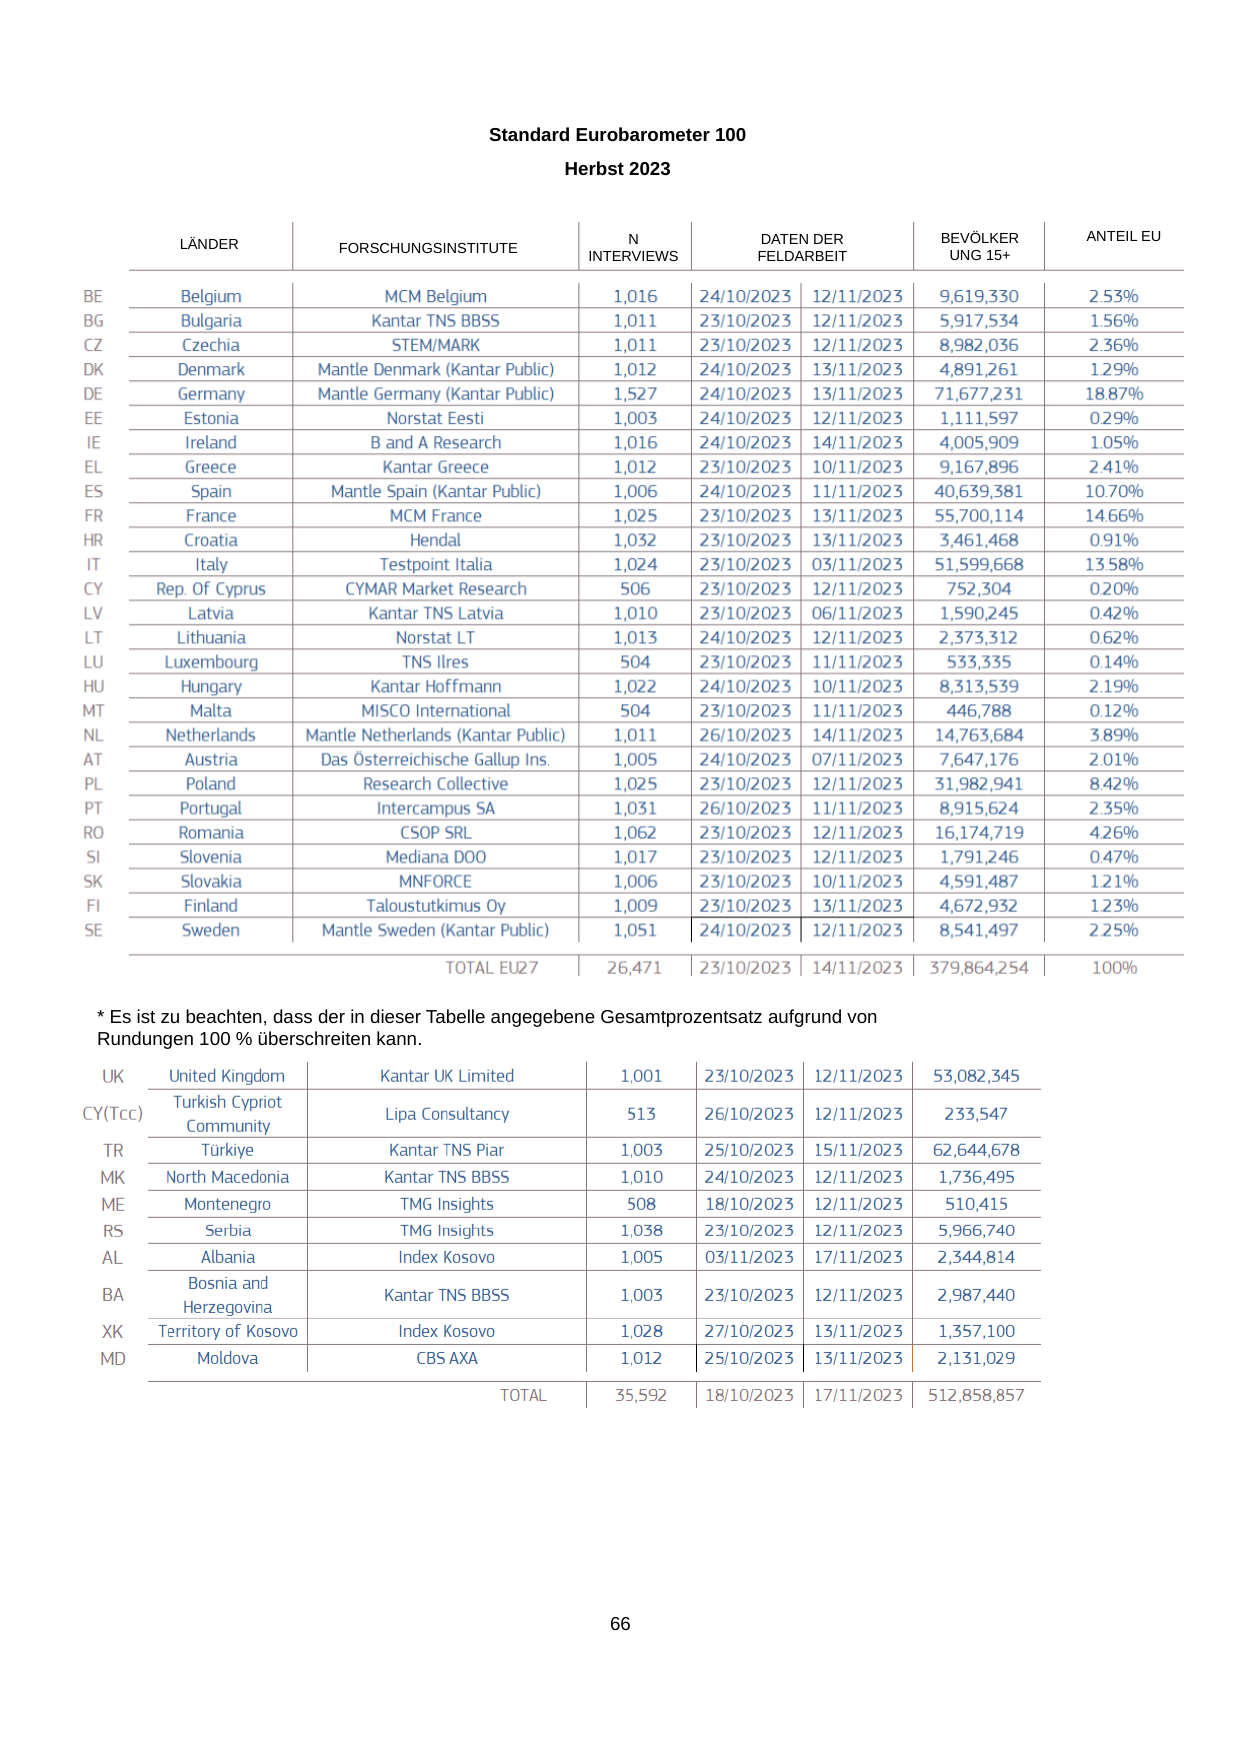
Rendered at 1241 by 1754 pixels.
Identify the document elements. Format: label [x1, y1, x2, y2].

picture [76, 1050, 1094, 1408]
picture [61, 221, 1184, 976]
